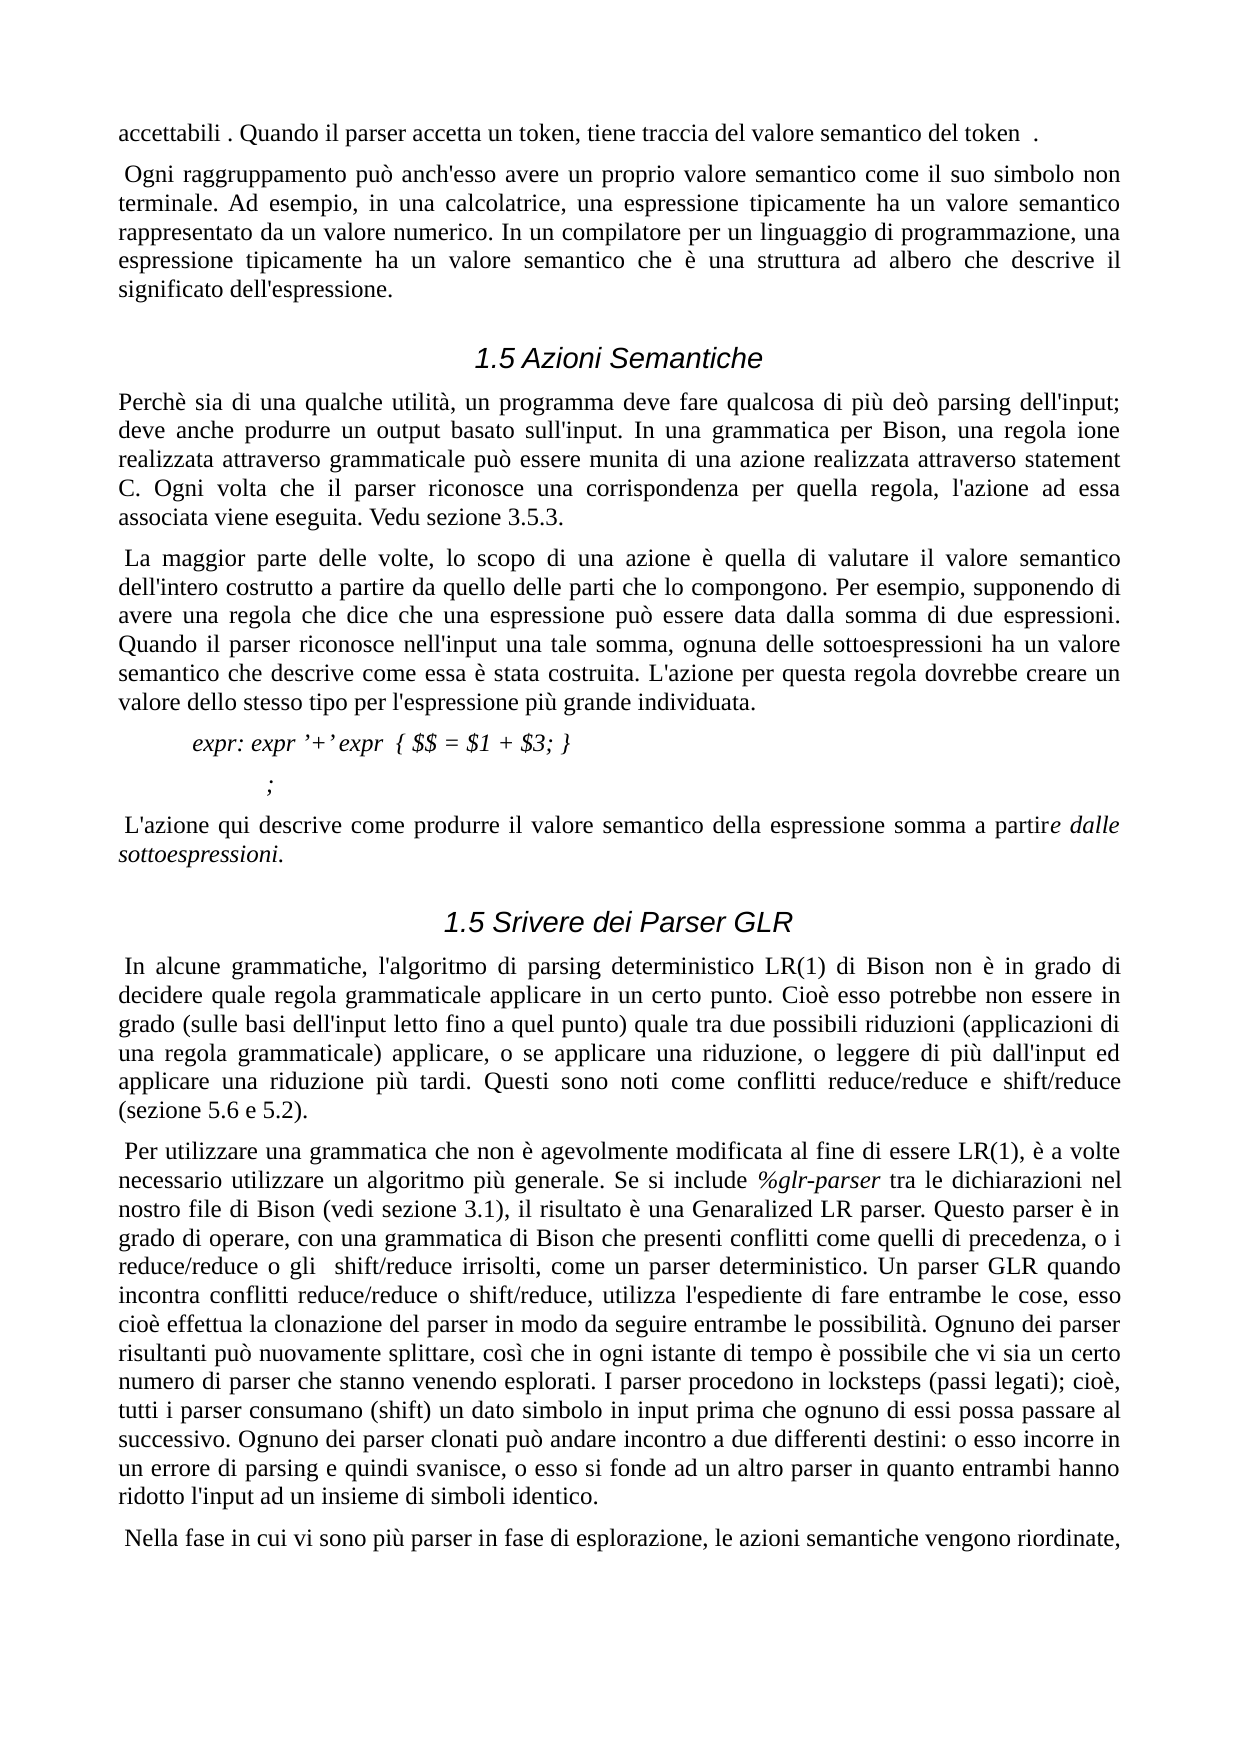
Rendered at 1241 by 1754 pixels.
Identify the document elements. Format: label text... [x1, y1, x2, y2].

subtitle 1.5 Azioni Semantiche [118, 341, 1122, 374]
text expr: expr ’+’ expr { $$ = $1 + $3; } [118, 728, 1122, 757]
text La maggior parte delle volte, lo scopo di una azione è quella di valutare il valore semantico dell'intero costrutto a partire da quello delle parti che lo compongono. Per esempio, supponendo di avere una regola che dice che una espressione può essere data dalla somma di due espressioni. Quando il parser riconosce nell'input una tale somma, ognuna delle sottoespressioni ha un valore semantico che descrive come essa è stata costruita. L'azione per questa regola dovrebbe creare un valore dello stesso tipo per l'espressione più grande individuata. [118, 543, 1122, 715]
text Nella fase in cui vi sono più parser in fase di esplorazione, le azioni semantiche vengono riordinate, [118, 1523, 1122, 1551]
subtitle 1.5 Srivere dei Parser GLR [118, 905, 1122, 939]
text ; [118, 769, 1122, 798]
text Per utilizzare una grammatica che non è agevolmente modificata al fine di essere LR(1), è a volte necessario utilizzare un algoritmo più generale. Se si include %glr-parser tra le dichiarazioni nel nostro file di Bison (vedi sezione 3.1), il risultato è una Genaralized LR parser. Questo parser è in grado di operare, con una grammatica di Bison che presenti conflitti come quelli di precedenza, o i reduce/reduce o gli shift/reduce irrisolti, come un parser deterministico. Un parser GLR quando incontra conflitti reduce/reduce o shift/reduce, utilizza l'espediente di fare entrambe le cose, esso cioè effettua la clonazione del parser in modo da seguire entrambe le possibilità. Ognuno dei parser risultanti può nuovamente splittare, così che in ogni istante di tempo è possibile che vi sia un certo numero di parser che stanno venendo esplorati. I parser procedono in locksteps (passi legati); cioè, tutti i parser consumano (shift) un dato simbolo in input prima che ognuno di essi possa passare al successivo. Ognuno dei parser clonati può andare incontro a due differenti destini: o esso incorre in un errore di parsing e quindi svanisce, o esso si fonde ad un altro parser in quanto entrambi hanno ridotto l'input ad un insieme di simboli identico. [118, 1136, 1122, 1510]
text Ogni raggruppamento può anch'esso avere un proprio valore semantico come il suo simbolo non terminale. Ad esempio, in una calcolatrice, una espressione tipicamente ha un valore semantico rappresentato da un valore numerico. In un compilatore per un linguaggio di programmazione, una espressione tipicamente ha un valore semantico che è una struttura ad albero che descrive il significato dell'espressione. [118, 159, 1122, 303]
text In alcune grammatiche, l'algoritmo di parsing deterministico LR(1) di Bison non è in grado di decidere quale regola grammaticale applicare in un certo punto. Cioè esso potrebbe non essere in grado (sulle basi dell'input letto fino a quel punto) quale tra due possibili riduzioni (applicazioni di una regola grammaticale) applicare, o se applicare una riduzione, o leggere di più dall'input ed applicare una riduzione più tardi. Questi sono noti come conflitti reduce/reduce e shift/reduce (sezione 5.6 e 5.2). [118, 951, 1122, 1124]
text Perchè sia di una qualche utilità, un programma deve fare qualcosa di più deò parsing dell'input; deve anche produrre un output basato sull'input. In una grammatica per Bison, una regola ione realizzata attraverso grammaticale può essere munita di una azione realizzata attraverso statement C. Ogni volta che il parser riconosce una corrispondenza per quella regola, l'azione ad essa associata viene eseguita. Vedu sezione 3.5.3. [118, 387, 1122, 530]
text L'azione qui descrive come produrre il valore semantico della espressione somma a partire dalle sottoespressioni. [118, 810, 1122, 868]
text accettabili . Quando il parser accetta un token, tiene traccia del valore semantico del token . [118, 118, 1122, 147]
